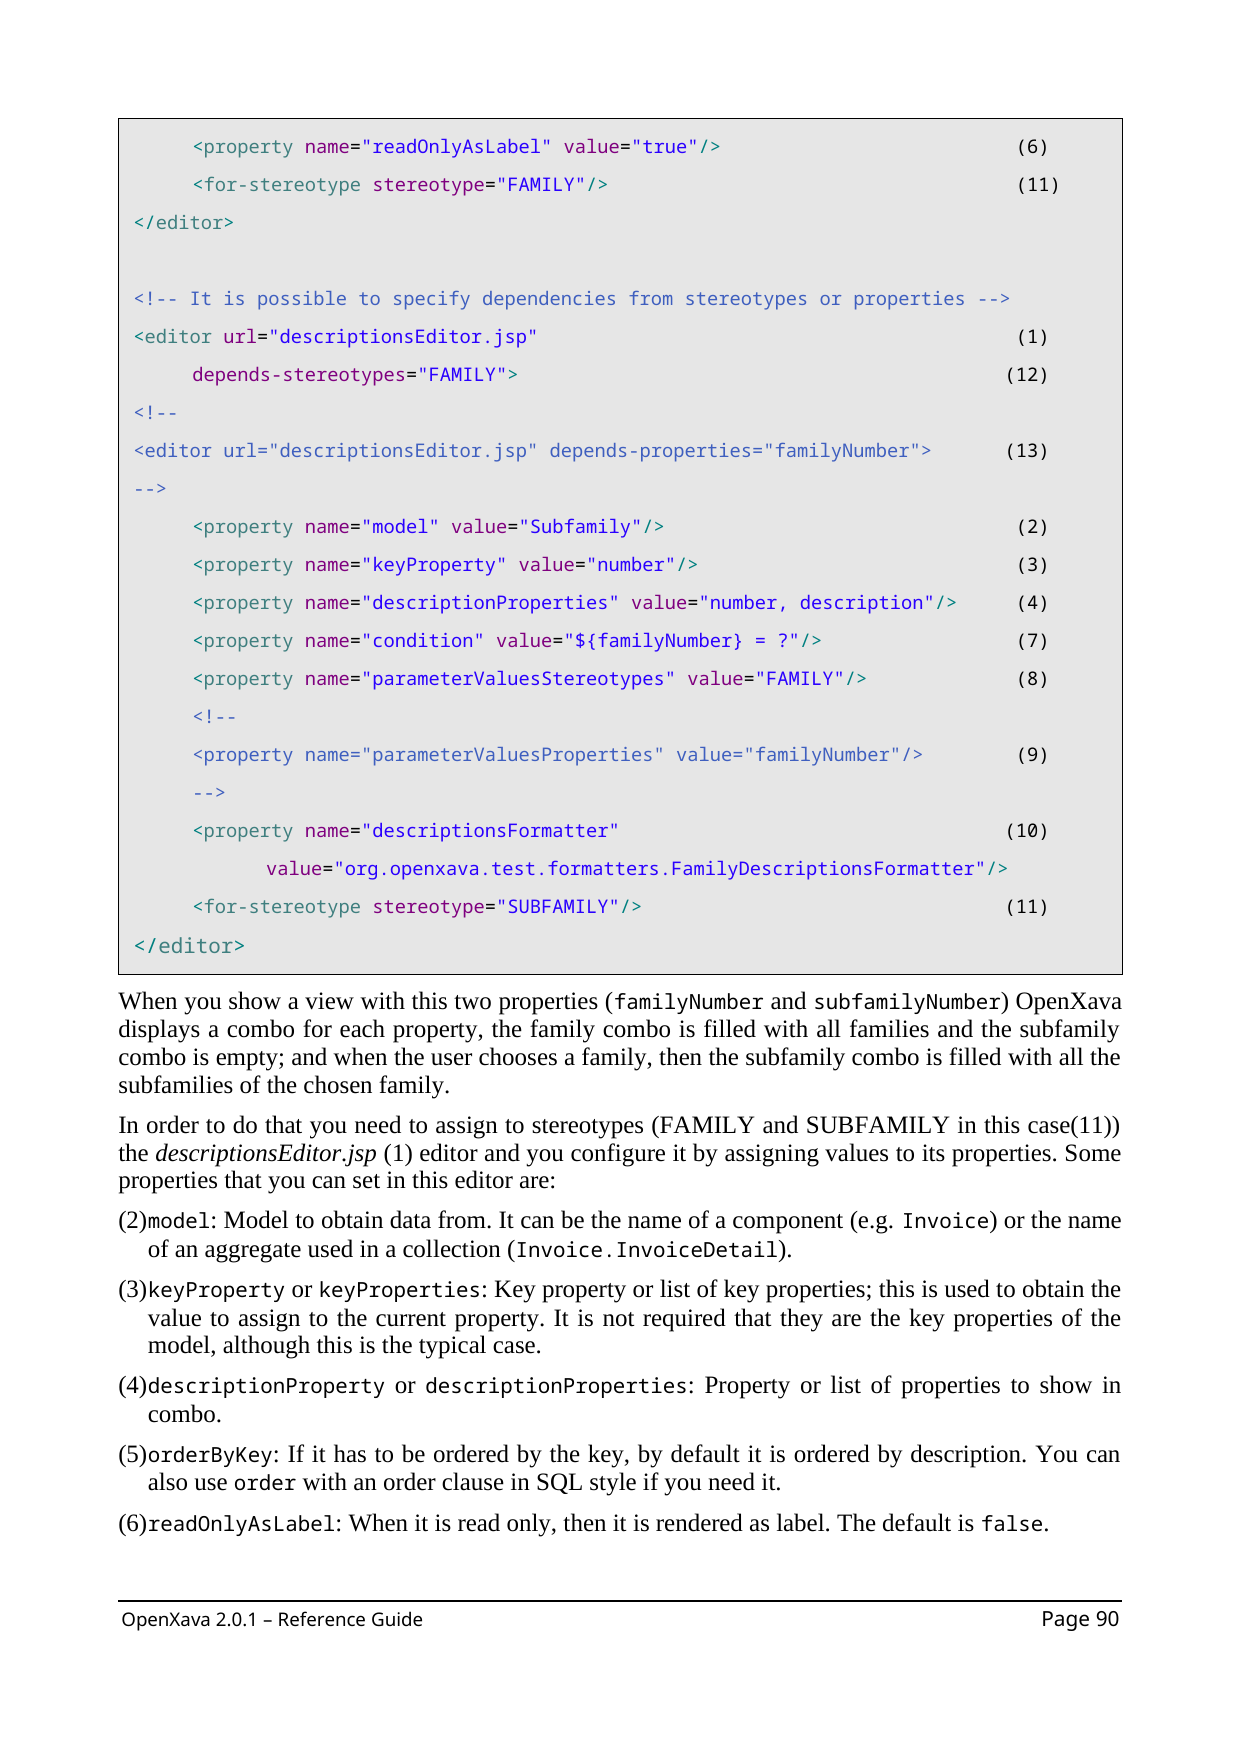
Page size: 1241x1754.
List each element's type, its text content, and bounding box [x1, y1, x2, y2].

text </editor> [119, 194, 1122, 232]
list model: Model to obtain data from. It can be the name of a component (e.g. Invoice) or the name of an aggregate used in a collection (Invoice.InvoiceDetail). [118, 1207, 1122, 1263]
text <property name="descriptionProperties" value="number, description"/> (4) [119, 574, 1122, 612]
text value="org.openxava.test.formatters.FamilyDescriptionsFormatter"/> [119, 841, 1122, 878]
list keyProperty or keyProperties: Key property or list of key properties; this is used to obtain the value to assign to the current property. It is not required that they are the key properties of the model, although this is the typical case. [118, 1276, 1122, 1359]
list readOnlyAsLabel: When it is read only, then it is rendered as label. The default is false. [118, 1509, 1122, 1537]
text </editor> [119, 917, 1122, 974]
text When you show a view with this two properties (familyNumber and subfamilyNumber) OpenXava displays a combo for each property, the family combo is filled with all families and the subfamily combo is empty; and when the user chooses a family, then the subfamily combo is filled with all the subfamilies of the chosen family. [118, 987, 1122, 1098]
text In order to do that you need to assign to stereotypes (FAMILY and SUBFAMILY in this case(11)) the descriptionsEditor.jsp (1) editor and you configure it by assigning values to its properties. Some properties that you can set in this editor are: [118, 1111, 1122, 1194]
text depends-stereotypes="FAMILY"> (12) [119, 346, 1122, 384]
list descriptionProperty or descriptionProperties: Property or list of properties to show in combo. [118, 1372, 1122, 1428]
text <editor url="descriptionsEditor.jsp" (1) [119, 308, 1122, 346]
text <property name="parameterValuesProperties" value="familyNumber"/> (9) [119, 726, 1122, 764]
text <property name="readOnlyAsLabel" value="true"/> (6) [119, 119, 1122, 156]
text <editor url="descriptionsEditor.jsp" depends-properties="familyNumber"> (13) [119, 422, 1122, 460]
text <!-- [119, 688, 1122, 726]
text <property name="keyProperty" value="number"/> (3) [119, 536, 1122, 574]
text <property name="model" value="Subfamily"/> (2) [119, 498, 1122, 536]
text --> [119, 460, 1122, 498]
text --> [119, 764, 1122, 802]
text <property name="parameterValuesStereotypes" value="FAMILY"/> (8) [119, 650, 1122, 688]
text <property name="descriptionsFormatter" (10) [119, 802, 1122, 841]
text <for-stereotype stereotype="FAMILY"/> (11) [119, 156, 1122, 194]
text <property name="condition" value="${familyNumber} = ?"/> (7) [119, 612, 1122, 650]
list orderByKey: If it has to be ordered by the key, by default it is ordered by description. You can also use order with an order clause in SQL style if you need it. [118, 1440, 1122, 1497]
text <!-- It is possible to specify dependencies from stereotypes or properties --> [119, 270, 1122, 308]
text <!-- [119, 384, 1122, 422]
text <for-stereotype stereotype="SUBFAMILY"/> (11) [119, 878, 1122, 917]
